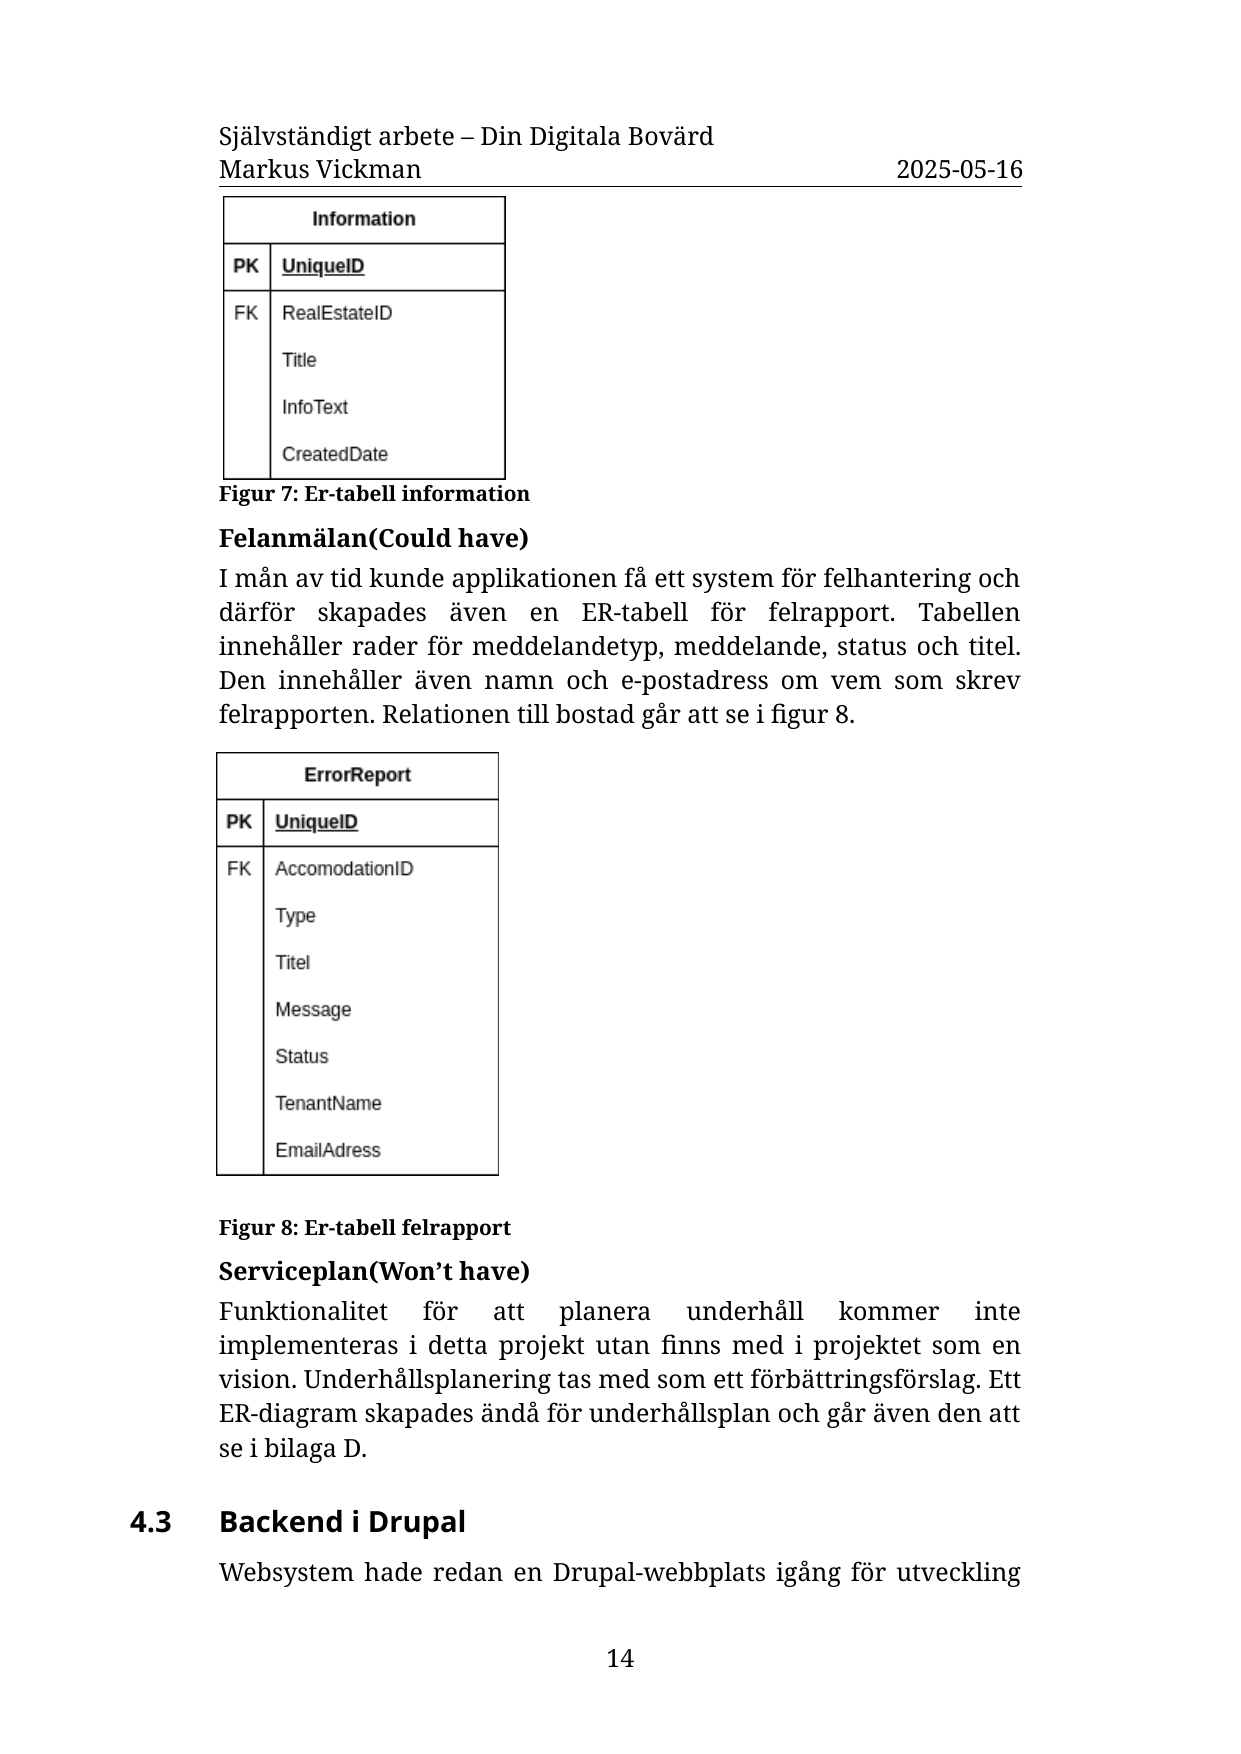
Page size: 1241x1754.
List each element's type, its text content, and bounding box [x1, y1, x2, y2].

picture [223, 196, 506, 480]
subtitle Backend i Drupal [130, 1501, 1022, 1541]
picture [216, 752, 499, 1176]
text Felanmälan(Could have) [218, 520, 1022, 554]
text Serviceplan(Won’t have) [218, 1254, 1022, 1288]
text Figur 8: Er-tabell felrapport [218, 1176, 1022, 1241]
text Funktionalitet för att planera underhåll kommer inte implementeras i detta projekt utan finns med i projektet som en vision. Underhållsplanering tas med som ett förbättringsförslag. Ett ER-diagram skapades ändå för underhållsplan och går även den att se i bilaga D. [218, 1294, 1022, 1464]
text Websystem hade redan en Drupal-webbplats igång för utveckling [218, 1554, 1022, 1588]
text Figur 7: Er-tabell information [218, 480, 1022, 508]
text I mån av tid kunde applikationen få ett system för felhantering och därför skapades även en ER-tabell för felrapport. Tabellen innehåller rader för meddelandetyp, meddelande, status och titel. Den innehåller även namn och e-postadress om vem som skrev felrapporten. Relationen till bostad går att se i figur 8. [218, 560, 1022, 731]
